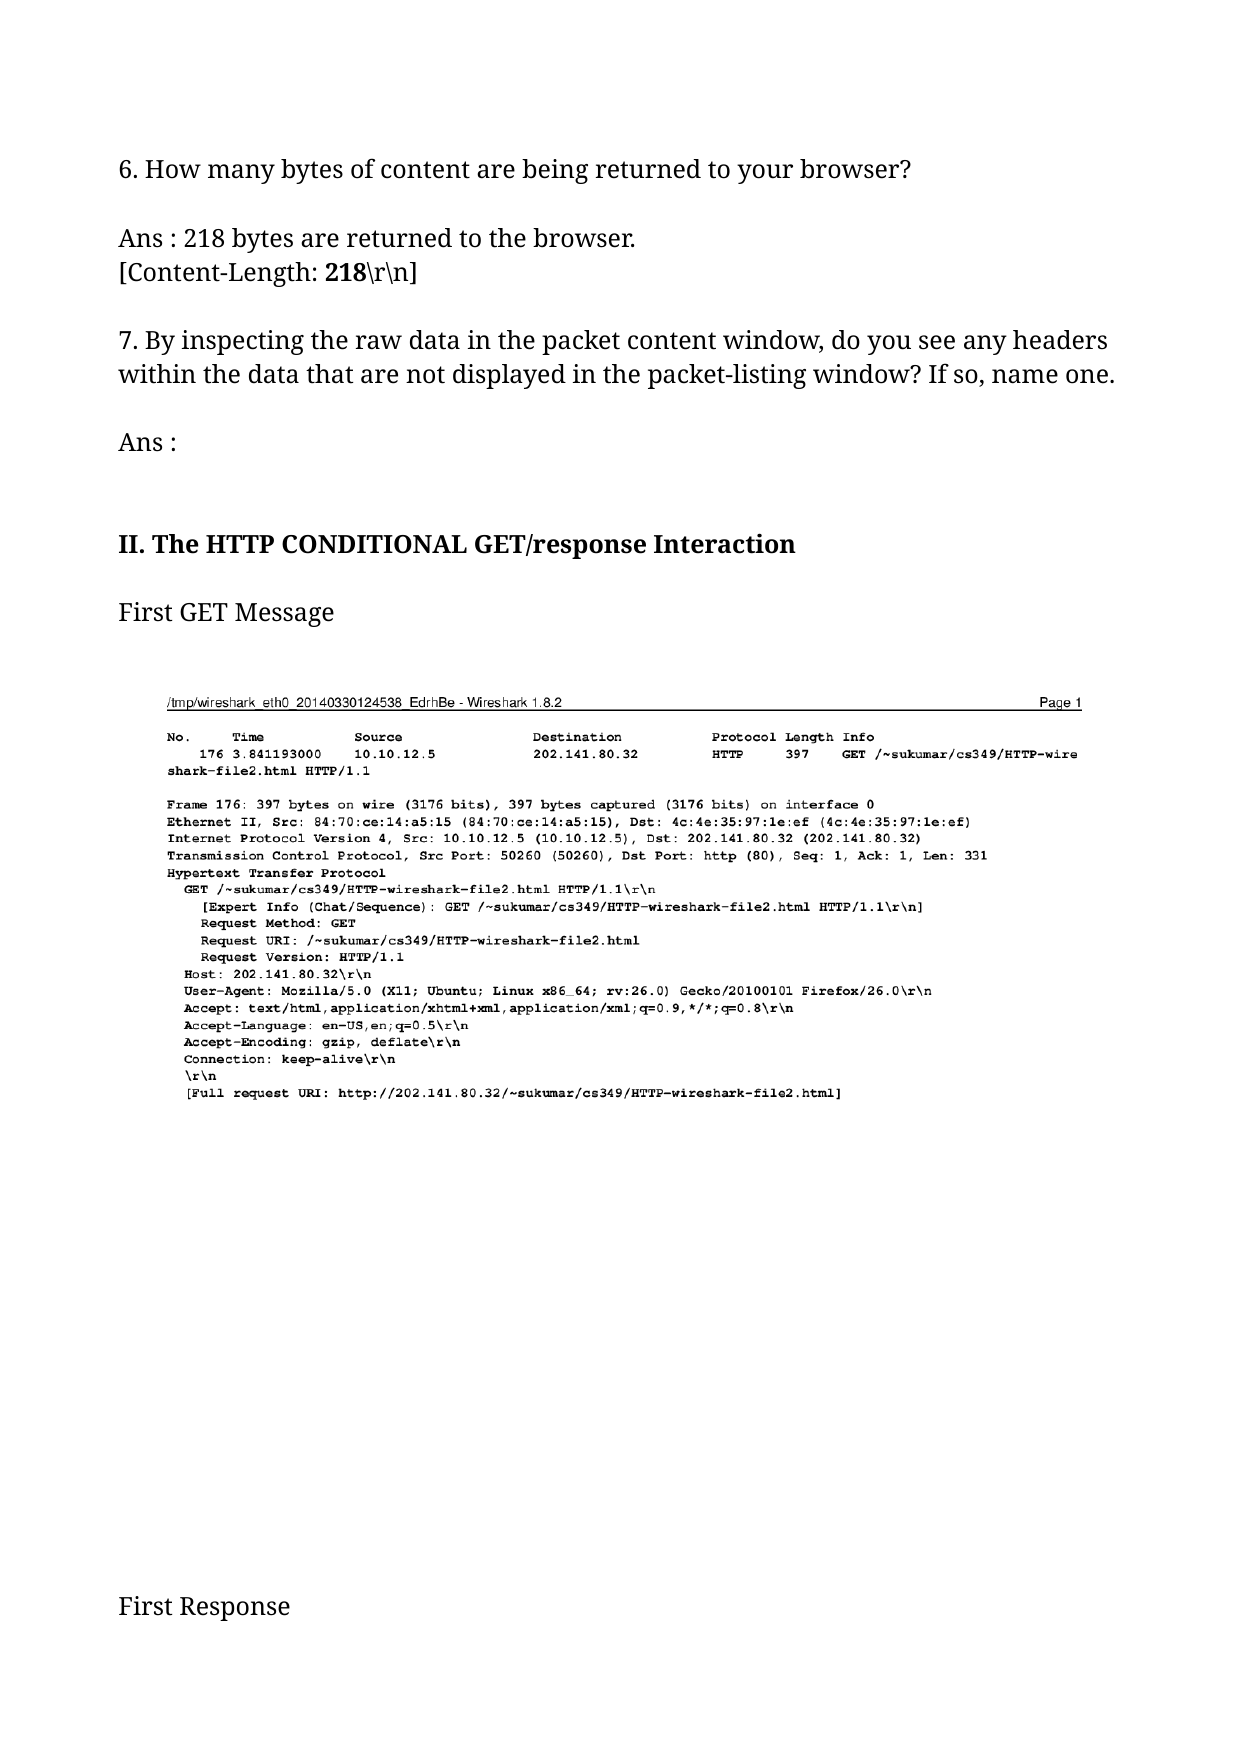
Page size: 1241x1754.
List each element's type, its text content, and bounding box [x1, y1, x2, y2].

text First Response [118, 1588, 1122, 1623]
text II. The HTTP CONDITIONAL GET/response Interaction [118, 527, 1122, 561]
text First GET Message [118, 595, 1122, 629]
text Ans : [118, 425, 1122, 459]
text Ans : 218 bytes are returned to the browser. [118, 220, 1122, 254]
text 7. By inspecting the raw data in the packet content window, do you see any headers within the data that are not displayed in the packet-listing window? If so, name one. [118, 322, 1122, 391]
picture [118, 663, 1123, 1146]
text 6. How many bytes of content are being returned to your browser? [118, 152, 1122, 186]
text [Content-Length: 218\r\n] [118, 254, 1122, 288]
